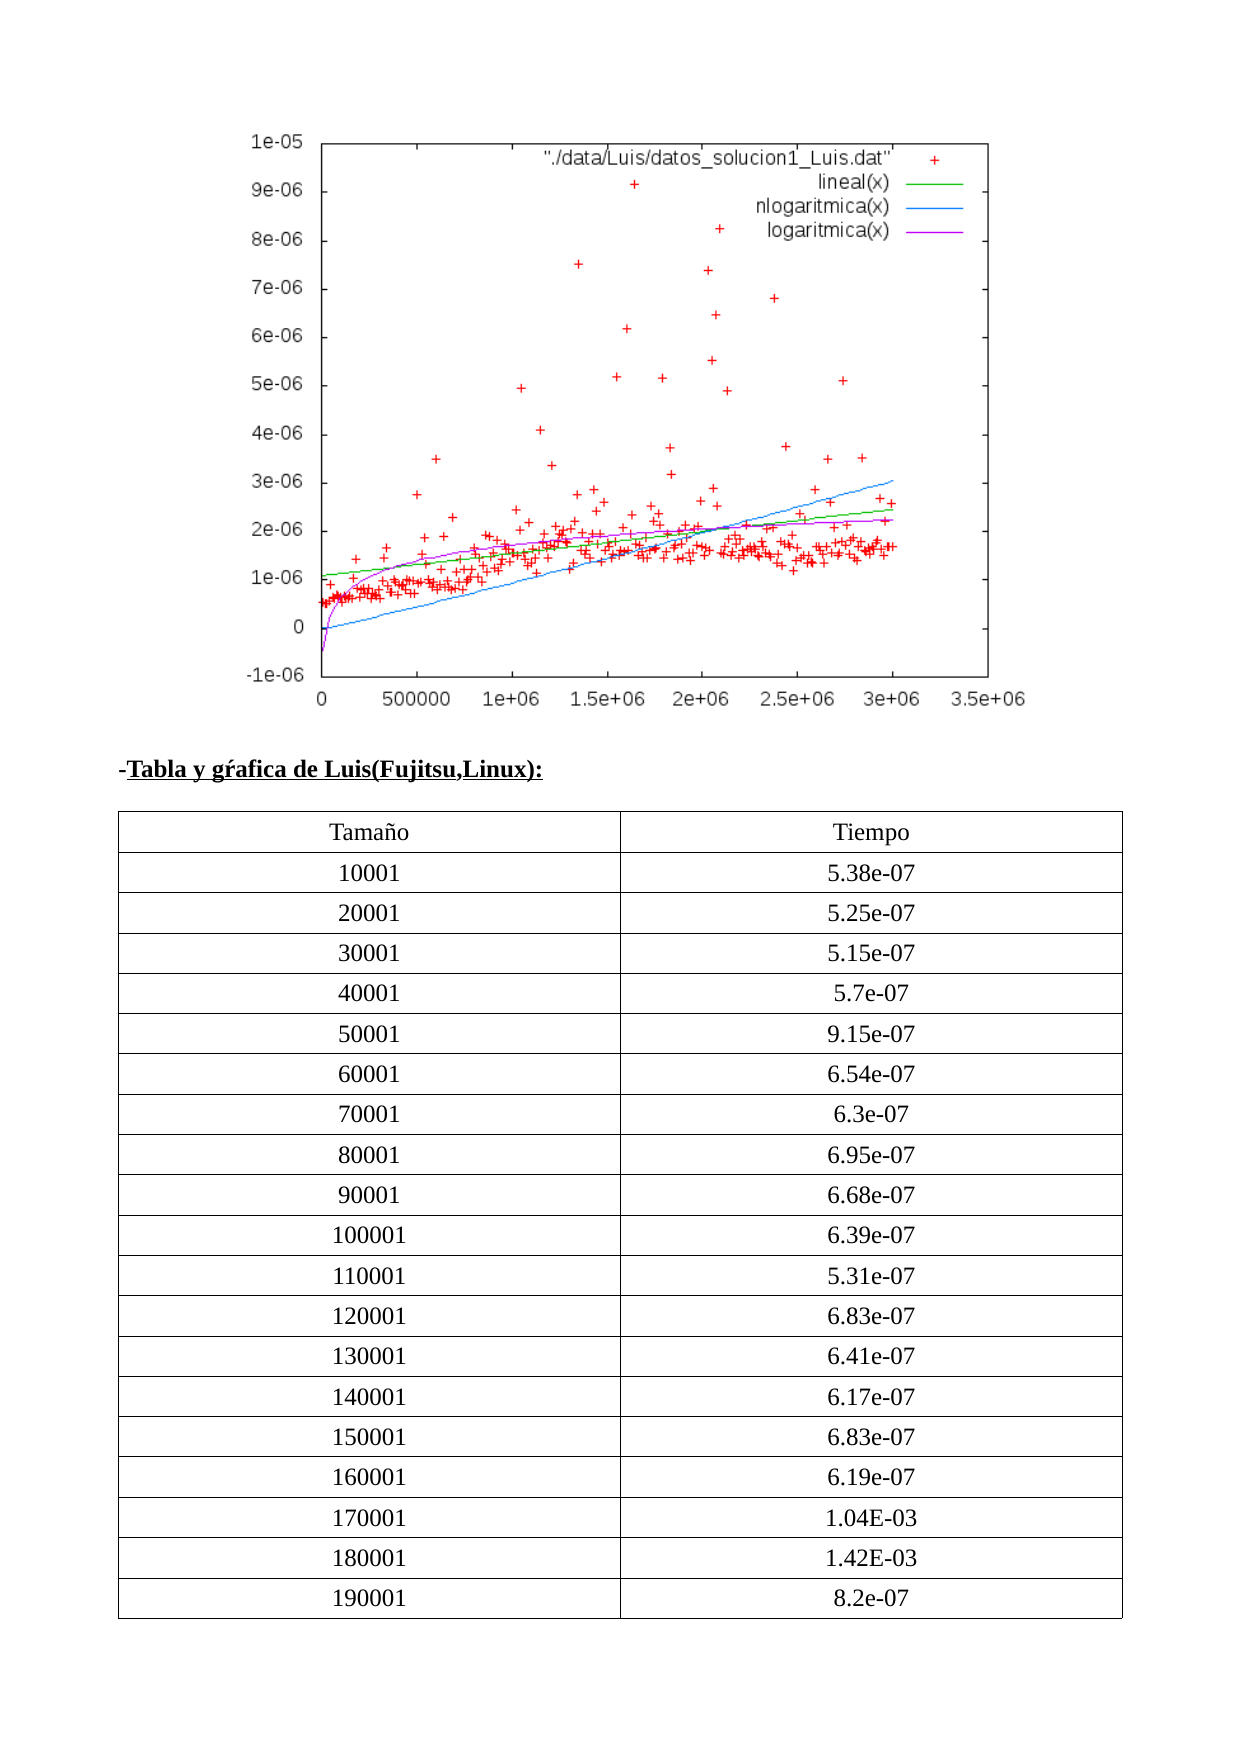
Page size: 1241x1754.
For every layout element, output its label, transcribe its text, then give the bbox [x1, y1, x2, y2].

table_cell 6.83e-07 [621, 1417, 1122, 1456]
table_cell 160001 [119, 1457, 620, 1497]
table_cell 120001 [119, 1296, 620, 1336]
table_cell 5.25e-07 [621, 893, 1122, 932]
table_cell 1,42E-03 [621, 1538, 1122, 1577]
table_cell 5.7e-07 [621, 974, 1122, 1013]
table_cell 6.3e-07 [621, 1095, 1122, 1134]
table_cell 30001 [119, 934, 620, 973]
table_cell 80001 [119, 1135, 620, 1174]
table_cell 6.83e-07 [621, 1296, 1122, 1336]
table_cell 100001 [119, 1216, 620, 1255]
table_cell 6.95e-07 [621, 1135, 1122, 1174]
table_cell 70001 [119, 1095, 620, 1134]
table_cell 140001 [119, 1377, 620, 1416]
table_cell 190001 [119, 1579, 620, 1618]
table_cell 150001 [119, 1417, 620, 1456]
text -Tabla y gŕafica de Luis(Fujitsu,Linux): [118, 754, 1122, 783]
table_cell 8.2e-07 [621, 1579, 1122, 1618]
table_cell 50001 [119, 1014, 620, 1053]
table_cell 6.54e-07 [621, 1054, 1122, 1094]
table_cell 110001 [119, 1256, 620, 1295]
table_cell 5.38e-07 [621, 853, 1122, 892]
table_cell 10001 [119, 853, 620, 892]
table_cell 6.17e-07 [621, 1377, 1122, 1416]
table_cell 90001 [119, 1175, 620, 1214]
table_cell 6.68e-07 [621, 1175, 1122, 1214]
table_cell 9.15e-07 [621, 1014, 1122, 1053]
table_cell 40001 [119, 974, 620, 1013]
table_cell 5.15e-07 [621, 934, 1122, 973]
table_cell 20001 [119, 893, 620, 932]
table_cell 130001 [119, 1337, 620, 1376]
table_cell 5.31e-07 [621, 1256, 1122, 1295]
table_cell 180001 [119, 1538, 620, 1577]
table_cell 60001 [119, 1054, 620, 1094]
table_cell 6.41e-07 [621, 1337, 1122, 1376]
table_cell 170001 [119, 1498, 620, 1537]
table_header Tiempo [621, 812, 1122, 852]
table_cell 6.19e-07 [621, 1457, 1122, 1497]
table_header Tamaño [119, 812, 620, 852]
table_cell 6.39e-07 [621, 1216, 1122, 1255]
picture [213, 118, 1027, 726]
table_cell 1,04E-03 [621, 1498, 1122, 1537]
